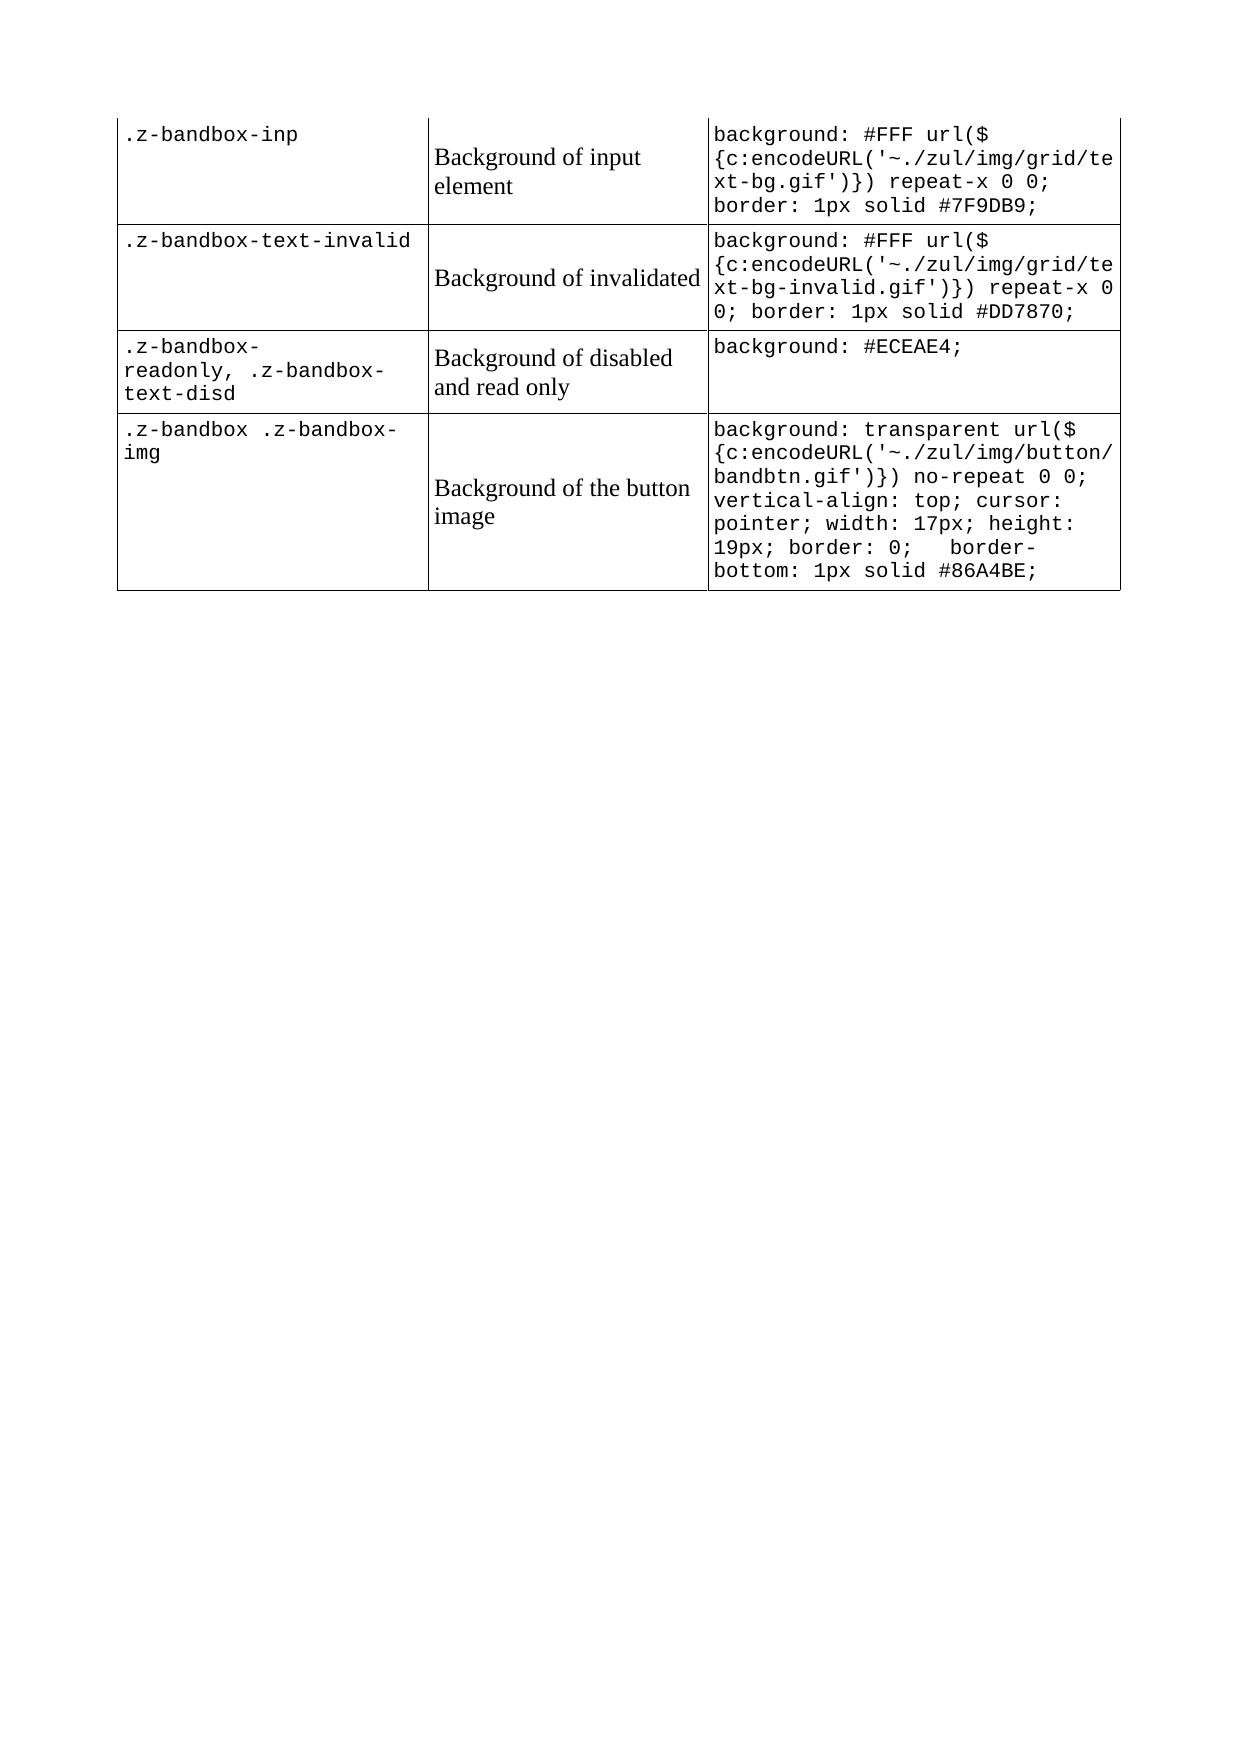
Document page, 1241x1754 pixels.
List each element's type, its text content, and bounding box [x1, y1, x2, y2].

table_cell Background of invalidated [429, 225, 707, 330]
table_cell background: #FFF url(${c:encodeURL('~./zul/img/grid/text-bg-invalid.gif')}) repeat-x 0 0; border: 1px solid #DD7870; [709, 225, 1120, 330]
table_cell Background of input element [429, 118, 707, 224]
table_cell Background of the button image [429, 414, 707, 590]
table_cell Background of disabled and read only [429, 331, 707, 413]
table_cell background: #FFF url(${c:encodeURL('~./zul/img/grid/text-bg.gif')}) repeat-x 0 0; border: 1px solid #7F9DB9; [709, 118, 1120, 224]
table_cell .z-bandbox-inp [118, 118, 428, 224]
table_cell .z-bandbox-text-invalid [118, 225, 428, 330]
table_cell .z-bandbox .z-bandbox-img [118, 414, 428, 590]
table_cell background: transparent url(${c:encodeURL('~./zul/img/button/bandbtn.gif')}) no-repeat 0 0; vertical-align: top; cursor: pointer; width: 17px; height: 19px; border: 0; border-bottom: 1px solid #86A4BE; [709, 414, 1120, 590]
table_cell .z-bandbox-readonly, .z-bandbox-text-disd [118, 331, 428, 413]
table_cell background: #ECEAE4; [709, 331, 1120, 413]
